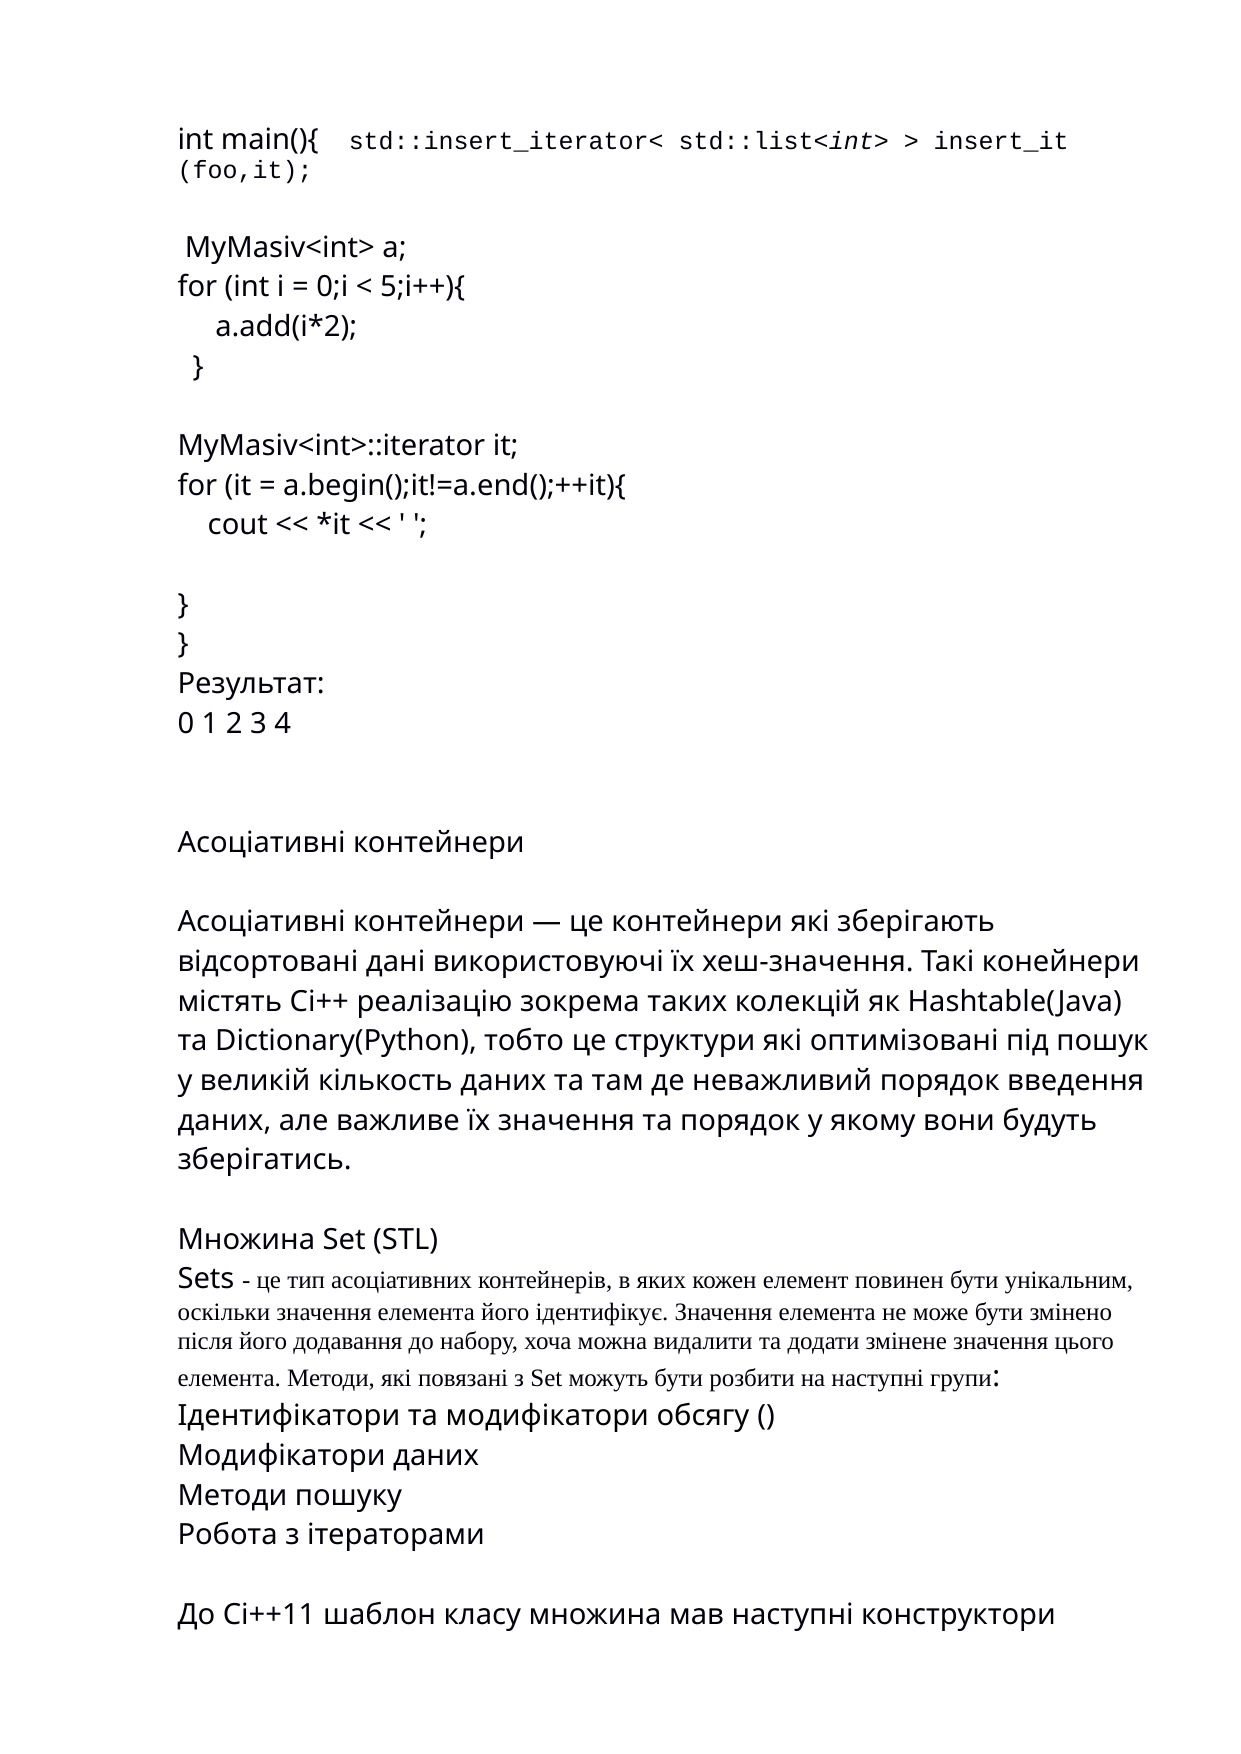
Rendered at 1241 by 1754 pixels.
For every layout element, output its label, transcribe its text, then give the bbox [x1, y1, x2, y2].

text 0 1 2 3 4 [177, 702, 1152, 742]
text for (it = a.begin();it!=a.end();++it){ [177, 464, 1152, 504]
text Модифікатори даних [177, 1434, 1152, 1474]
text Робота з ітераторами [177, 1514, 1152, 1553]
text } [177, 583, 1152, 623]
text } [177, 345, 1152, 384]
text Асоціативні контейнери [177, 821, 1152, 861]
text for (int i = 0;i < 5;i++){ [177, 266, 1152, 305]
text Асоціативні контейнери — це контейнери які зберігають відсортовані дані використовуючі їх хеш-значення. Такі конейнери містять Сі++ реалізацію зокрема таких колекцій як Hashtable(Java) та Dictionary(Python), тобто це структури які оптимізовані під пошук у великій кількость даних та там де неважливий порядок введення даних, але важливе їх значення та порядок у якому вони будуть зберігатись. [177, 901, 1152, 1178]
text Ідентифікатори та модифікатори обсягу () [177, 1394, 1152, 1434]
text MyMasiv<int>::iterator it; [177, 424, 1152, 464]
text a.add(i*2); [177, 305, 1152, 345]
text MyMasiv<int> a; [177, 226, 1152, 266]
text Результат: [177, 662, 1152, 702]
text int main(){ std::insert_iterator< std::list<int> > insert_it (foo,it); [177, 118, 1152, 186]
text До Сі++11 шаблон класу множина мав наступні конструктори [177, 1593, 1152, 1633]
text } [177, 623, 1152, 662]
text cout << *it << ' '; [177, 504, 1152, 543]
text Множина Set (STL) [177, 1218, 1152, 1258]
text Методи пошуку [177, 1474, 1152, 1514]
text Sets - це тип асоціативних контейнерів, в яких кожен елемент повинен бути унікальним, оскільки значення елемента його ідентифікує. Значення елемента не може бути змінено після його додавання до набору, хоча можна видалити та додати змінене значення цього елемента. Методи, які повязані з Set можуть бути розбити на наступні групи: [177, 1258, 1152, 1394]
